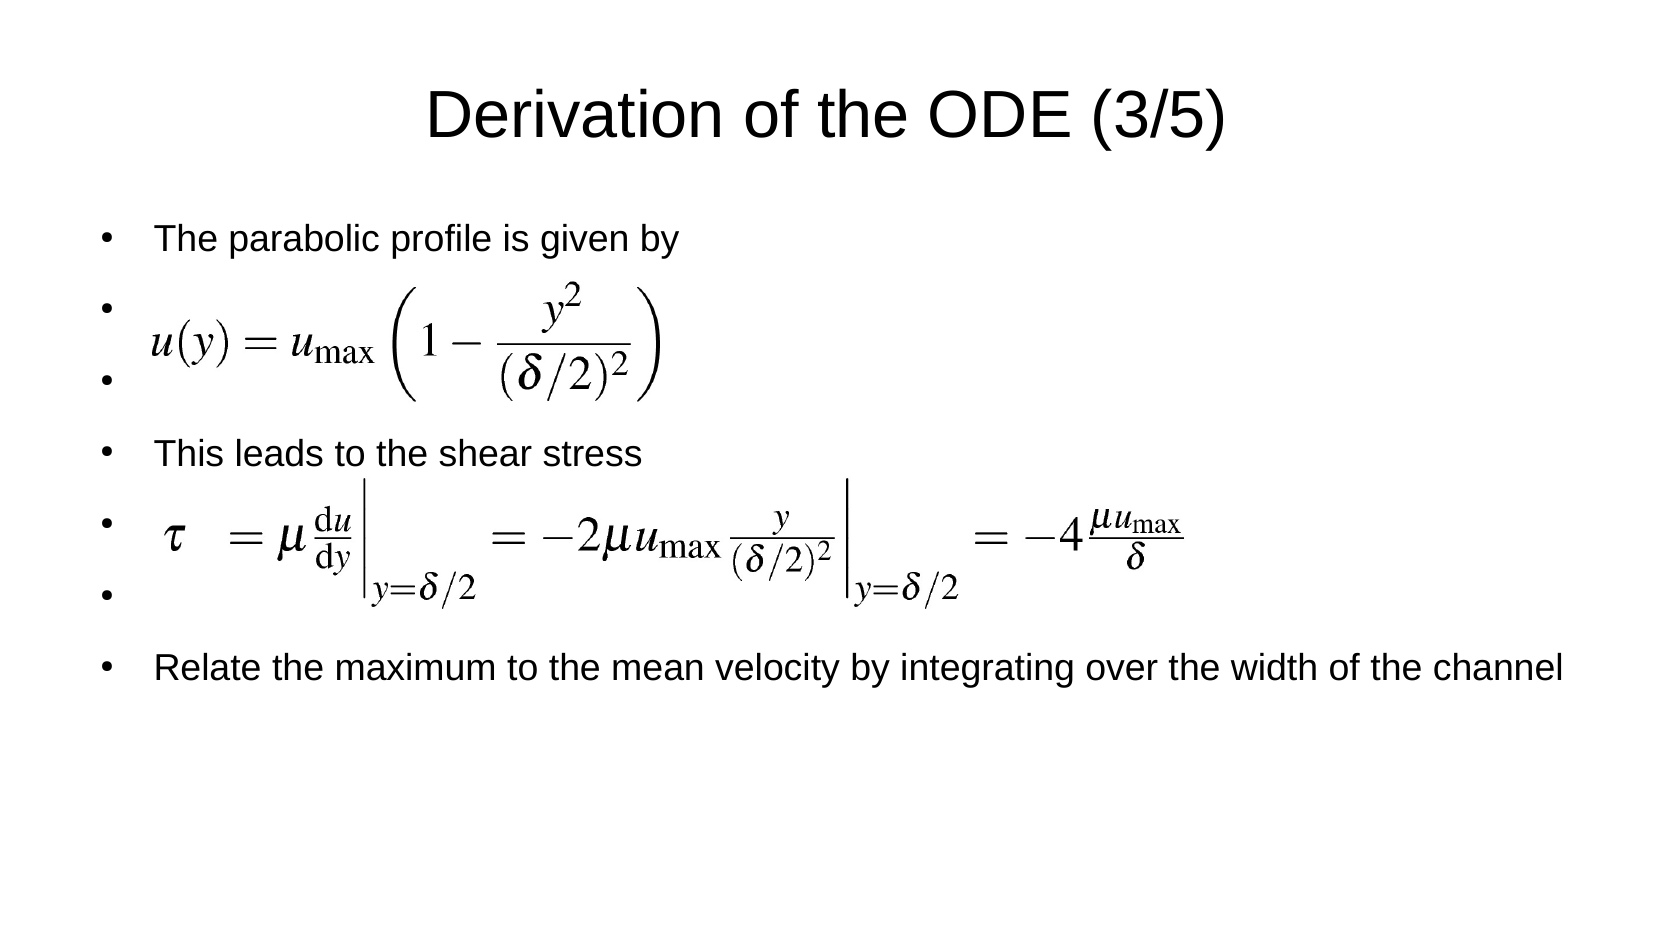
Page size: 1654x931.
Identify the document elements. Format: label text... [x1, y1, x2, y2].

picture [157, 476, 1186, 612]
title Derivation of the ODE (3/5) [82, 37, 1571, 193]
list The parabolic profile is given by This leads to the shear stress Relate the maximum to the mean velocity by integrating over the width of the channel [82, 217, 1571, 758]
picture [146, 279, 672, 403]
